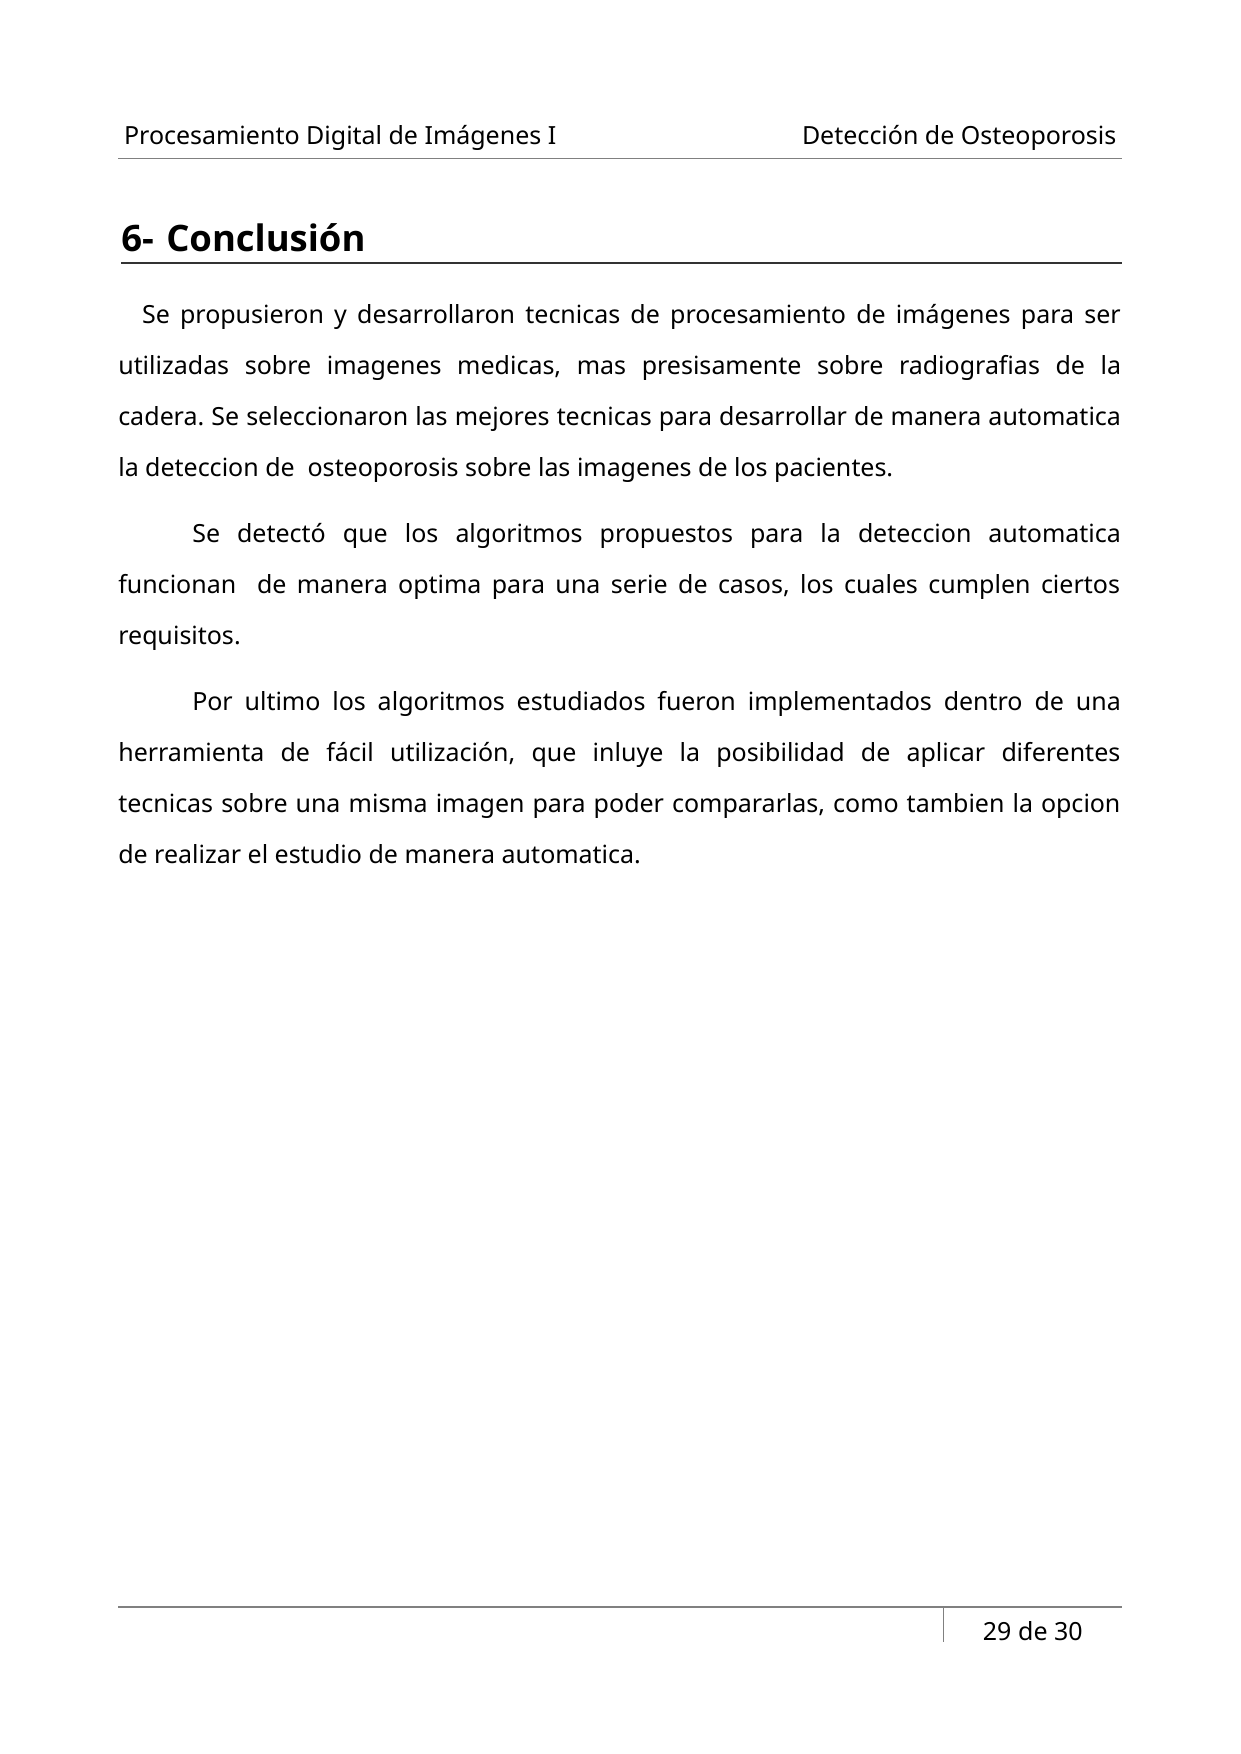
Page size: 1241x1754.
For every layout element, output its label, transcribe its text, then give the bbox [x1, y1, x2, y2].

text Se propusieron y desarrollaron tecnicas de procesamiento de imágenes para ser utilizadas sobre imagenes medicas, mas presisamente sobre radiografias de la cadera. Se seleccionaron las mejores tecnicas para desarrollar de manera automatica la deteccion de osteoporosis sobre las imagenes de los pacientes. [118, 297, 1122, 484]
text Se detectó que los algoritmos propuestos para la deteccion automatica funcionan de manera optima para una serie de casos, los cuales cumplen ciertos requisitos. [118, 516, 1122, 652]
text Por ultimo los algoritmos estudiados fueron implementados dentro de una herramienta de fácil utilización, que inluye la posibilidad de aplicar diferentes tecnicas sobre una misma imagen para poder compararlas, como tambien la opcion de realizar el estudio de manera automatica. [118, 683, 1122, 871]
subtitle Conclusión [121, 213, 1122, 262]
